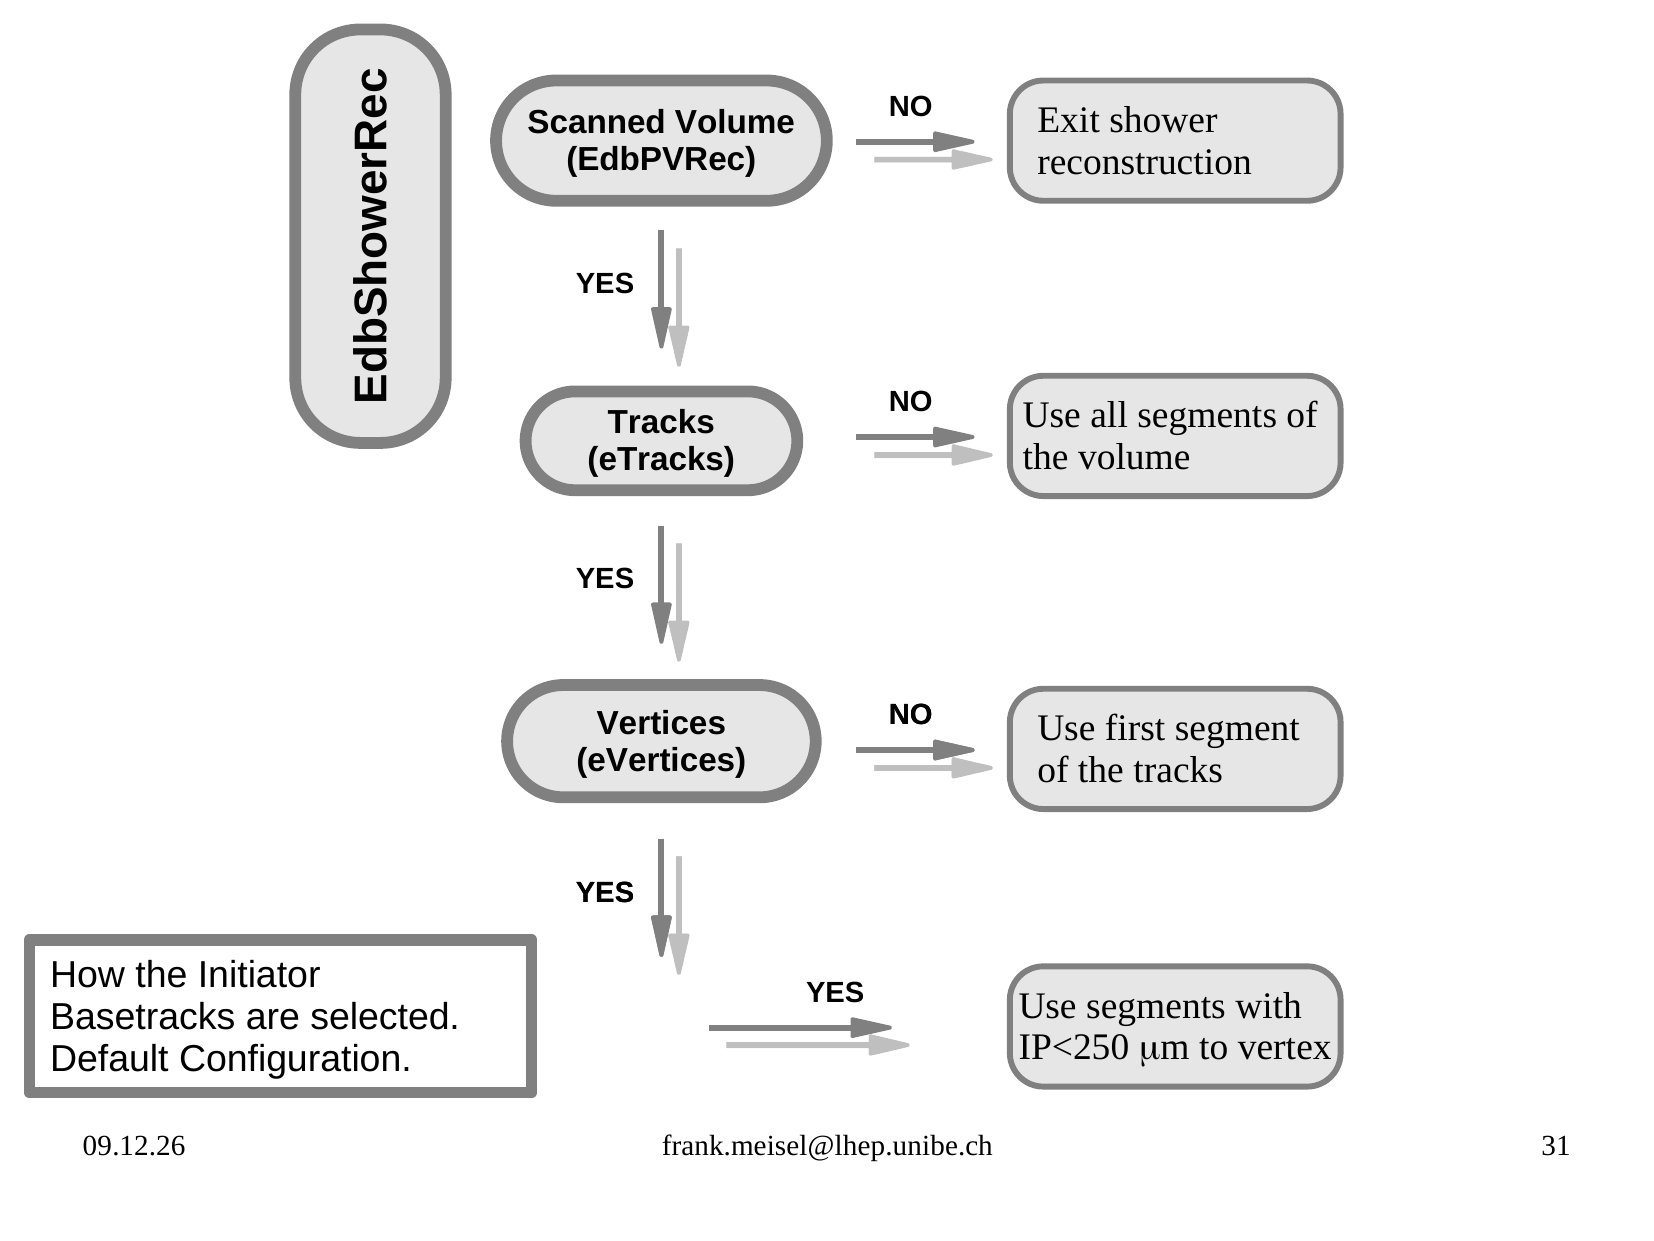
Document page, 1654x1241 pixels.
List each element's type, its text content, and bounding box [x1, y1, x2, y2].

text_box YES [791, 968, 939, 1026]
text_box Use segments with IP<250 mm to vertex [1009, 966, 1341, 1087]
text_box NO [874, 82, 1022, 140]
text_box Tracks (eTracks) [525, 391, 798, 491]
text_box How the Initiator Basetracks are selected. Default Configuration. [29, 939, 532, 1093]
text_box Use first segment of the tracks [1009, 688, 1341, 810]
text_box Scanned Volume (EdbPVRec) [496, 80, 827, 201]
text_box Vertices (eVertices) [507, 685, 816, 798]
text_box Use all segments of the volume [1009, 375, 1341, 497]
text_box EdbShowerRec [295, 29, 446, 443]
text_box NO [874, 690, 1022, 748]
text_box YES [561, 259, 703, 317]
text_box NO [874, 377, 1022, 435]
text_box YES [561, 555, 703, 612]
text_box Exit shower reconstruction [1009, 80, 1341, 201]
text_box YES [561, 868, 703, 925]
